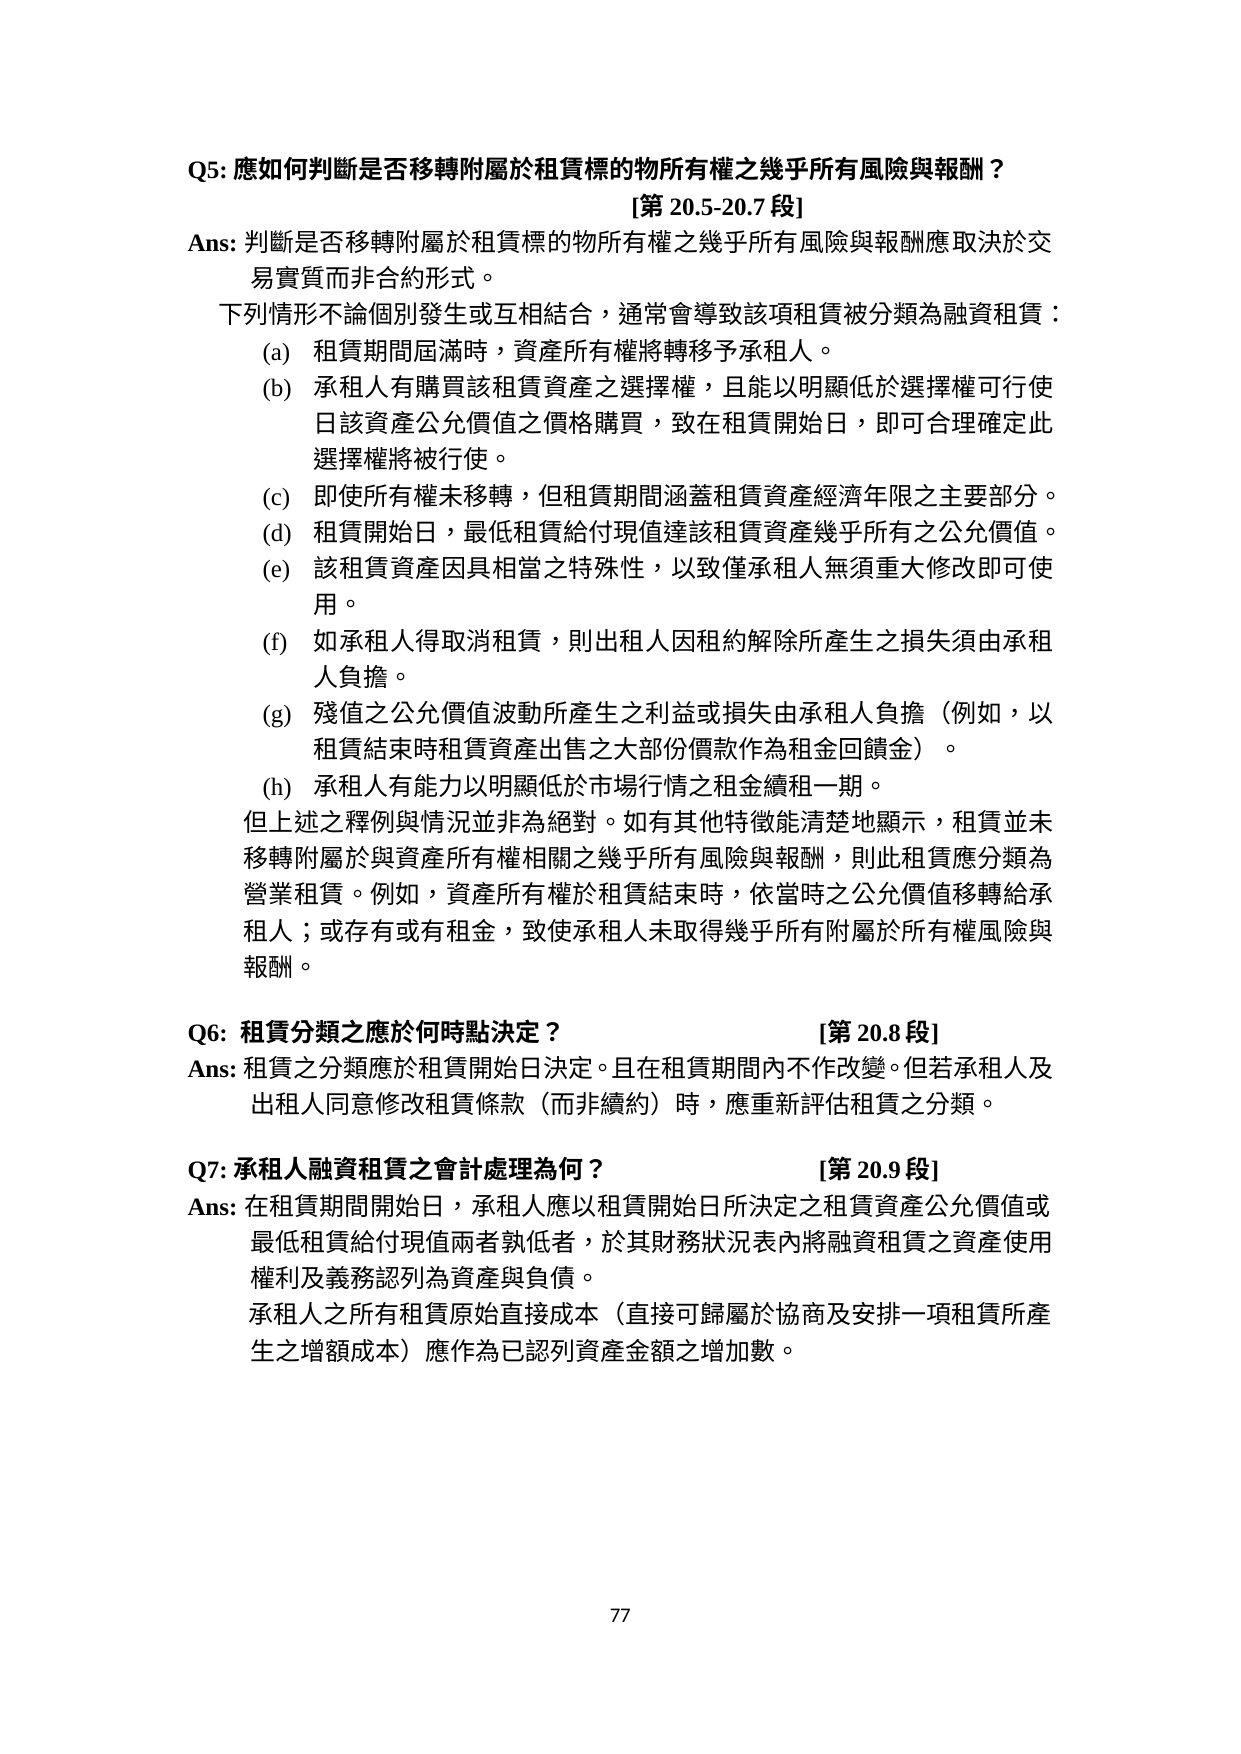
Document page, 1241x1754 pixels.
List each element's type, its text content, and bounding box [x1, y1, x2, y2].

text 下列情形不論個別發生或互相結合，通常會導致該項租賃被分類為融資租賃： [187, 295, 1053, 331]
list 租賃開始日，最低租賃給付現值達該租賃資產幾乎所有之公允價值。 [262, 512, 1053, 549]
list 租賃期間屆滿時，資產所有權將轉移予承租人。 [262, 331, 1053, 367]
text Ans: 租賃之分類應於租賃開始日決定。且在租賃期間內不作改變。但若承租人及出租人同意修改租賃條款（而非續約）時，應重新評估租賃之分類。 [187, 1049, 1053, 1121]
text Ans: 在租賃期間開始日，承租人應以租賃開始日所決定之租賃資產公允價值或最低租賃給付現值兩者孰低者，於其財務狀況表內將融資租賃之資產使用權利及義務認列為資產與負債。 [187, 1186, 1053, 1295]
text Ans: 判斷是否移轉附屬於租賃標的物所有權之幾乎所有風險與報酬應取決於交易實質而非合約形式。 [187, 222, 1053, 295]
text 承租人之所有租賃原始直接成本（直接可歸屬於協商及安排一項租賃所產生之增額成本）應作為已認列資產金額之增加數。 [248, 1295, 1053, 1367]
text Q7: 承租人融資租賃之會計處理為何？ [第20.9段] [187, 1150, 1053, 1186]
list 殘值之公允價值波動所產生之利益或損失由承租人負擔（例如，以租賃結束時租賃資產出售之大部份價款作為租金回饋金）。 [262, 694, 1053, 766]
text 但上述之釋例與情況並非為絕對。如有其他特徵能清楚地顯示，租賃並未移轉附屬於與資產所有權相關之幾乎所有風險與報酬，則此租賃應分類為營業租賃。例如，資產所有權於租賃結束時，依當時之公允價值移轉給承租人；或存有或有租金，致使承租人未取得幾乎所有附屬於所有權風險與報酬。 [243, 802, 1053, 984]
text Q5: 應如何判斷是否移轉附屬於租賃標的物所有權之幾乎所有風險與報酬？ [第20.5-20.7段] [187, 150, 1053, 222]
text Q6: 租賃分類之應於何時點決定？ [第20.8段] [187, 1012, 1053, 1049]
list 承租人有購買該租賃資產之選擇權，且能以明顯低於選擇權可行使日該資產公允價值之價格購買，致在租賃開始日，即可合理確定此選擇權將被行使。 [262, 367, 1053, 476]
list 承租人有能力以明顯低於市場行情之租金續租一期。 [262, 766, 1053, 802]
list 即使所有權未移轉，但租賃期間涵蓋租賃資產經濟年限之主要部分。 [262, 476, 1053, 512]
list 該租賃資產因具相當之特殊性，以致僅承租人無須重大修改即可使用。 [262, 549, 1053, 621]
list 如承租人得取消租賃，則出租人因租約解除所產生之損失須由承租人負擔。 [262, 621, 1053, 694]
